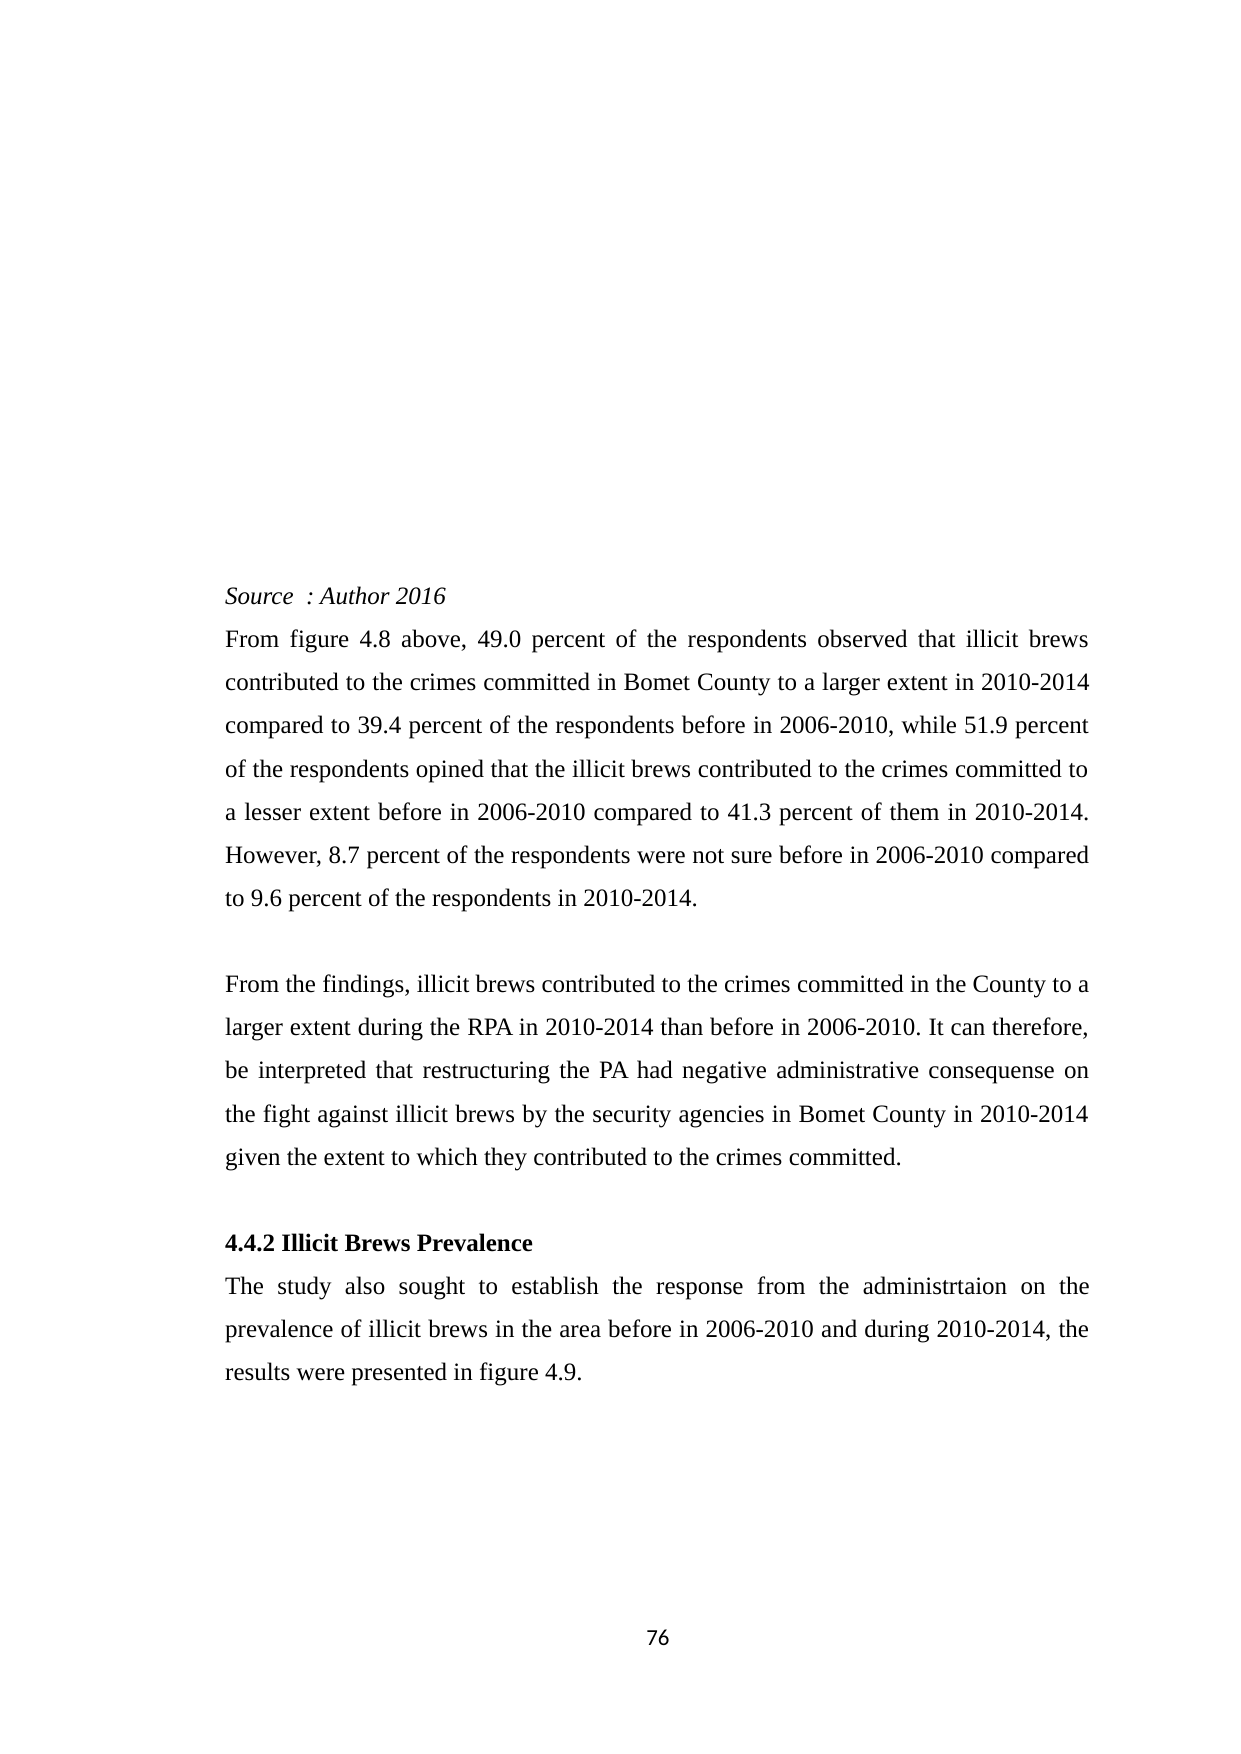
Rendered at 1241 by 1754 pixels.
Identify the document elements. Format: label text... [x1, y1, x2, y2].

text From the findings, illicit brews contributed to the crimes committed in the County to a larger extent during the RPA in 2010-2014 than before in 2006-2010. It can therefore, be interpreted that restructuring the PA had negative administrative consequense on the fight against illicit brews by the security agencies in Bomet County in 2010-2014 given the extent to which they contributed to the crimes committed. [225, 969, 1090, 1171]
subtitle 4.4.2 Illicit Brews Prevalence [225, 1228, 1090, 1257]
text The study also sought to establish the response from the administrtaion on the prevalence of illicit brews in the area before in 2006-2010 and during 2010-2014, the results were presented in figure 4.9. [225, 1271, 1090, 1386]
text From figure 4.8 above, 49.0 percent of the respondents observed that illicit brews contributed to the crimes committed in Bomet County to a larger extent in 2010-2014 compared to 39.4 percent of the respondents before in 2006-2010, while 51.9 percent of the respondents opined that the illicit brews contributed to the crimes committed to a lesser extent before in 2006-2010 compared to 41.3 percent of them in 2010-2014. However, 8.7 percent of the respondents were not sure before in 2006-2010 compared to 9.6 percent of the respondents in 2010-2014. [225, 624, 1090, 912]
text Source : Author 2016 [225, 581, 1090, 610]
